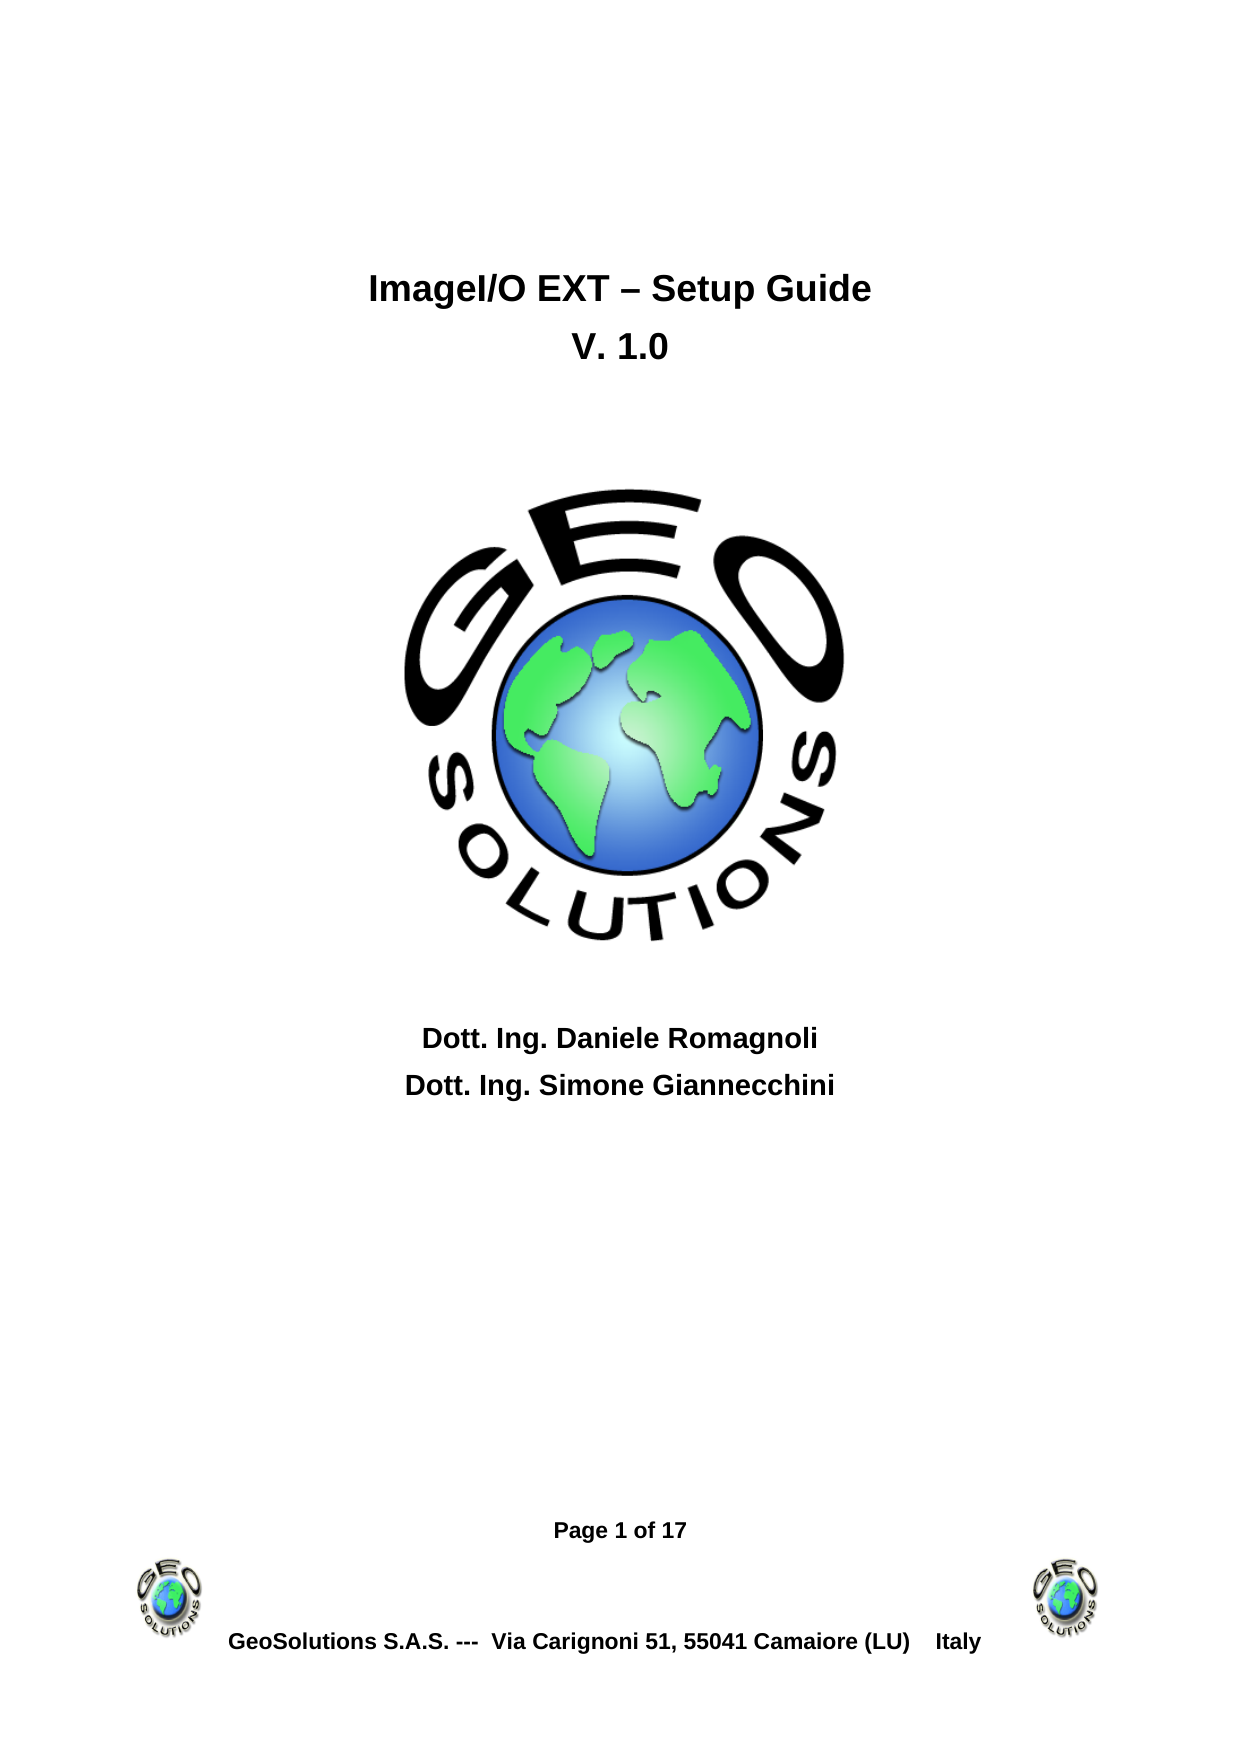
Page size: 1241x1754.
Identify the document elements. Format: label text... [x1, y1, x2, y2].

picture [134, 1552, 205, 1641]
text Dott. Ing. Simone Giannecchini [118, 1069, 1122, 1102]
text V. 1.0 [118, 325, 1122, 367]
picture [384, 471, 856, 959]
text Dott. Ing. Daniele Romagnoli [118, 1022, 1122, 1054]
picture [1030, 1552, 1101, 1641]
text ImageI/O EXT – Setup Guide [118, 267, 1122, 309]
